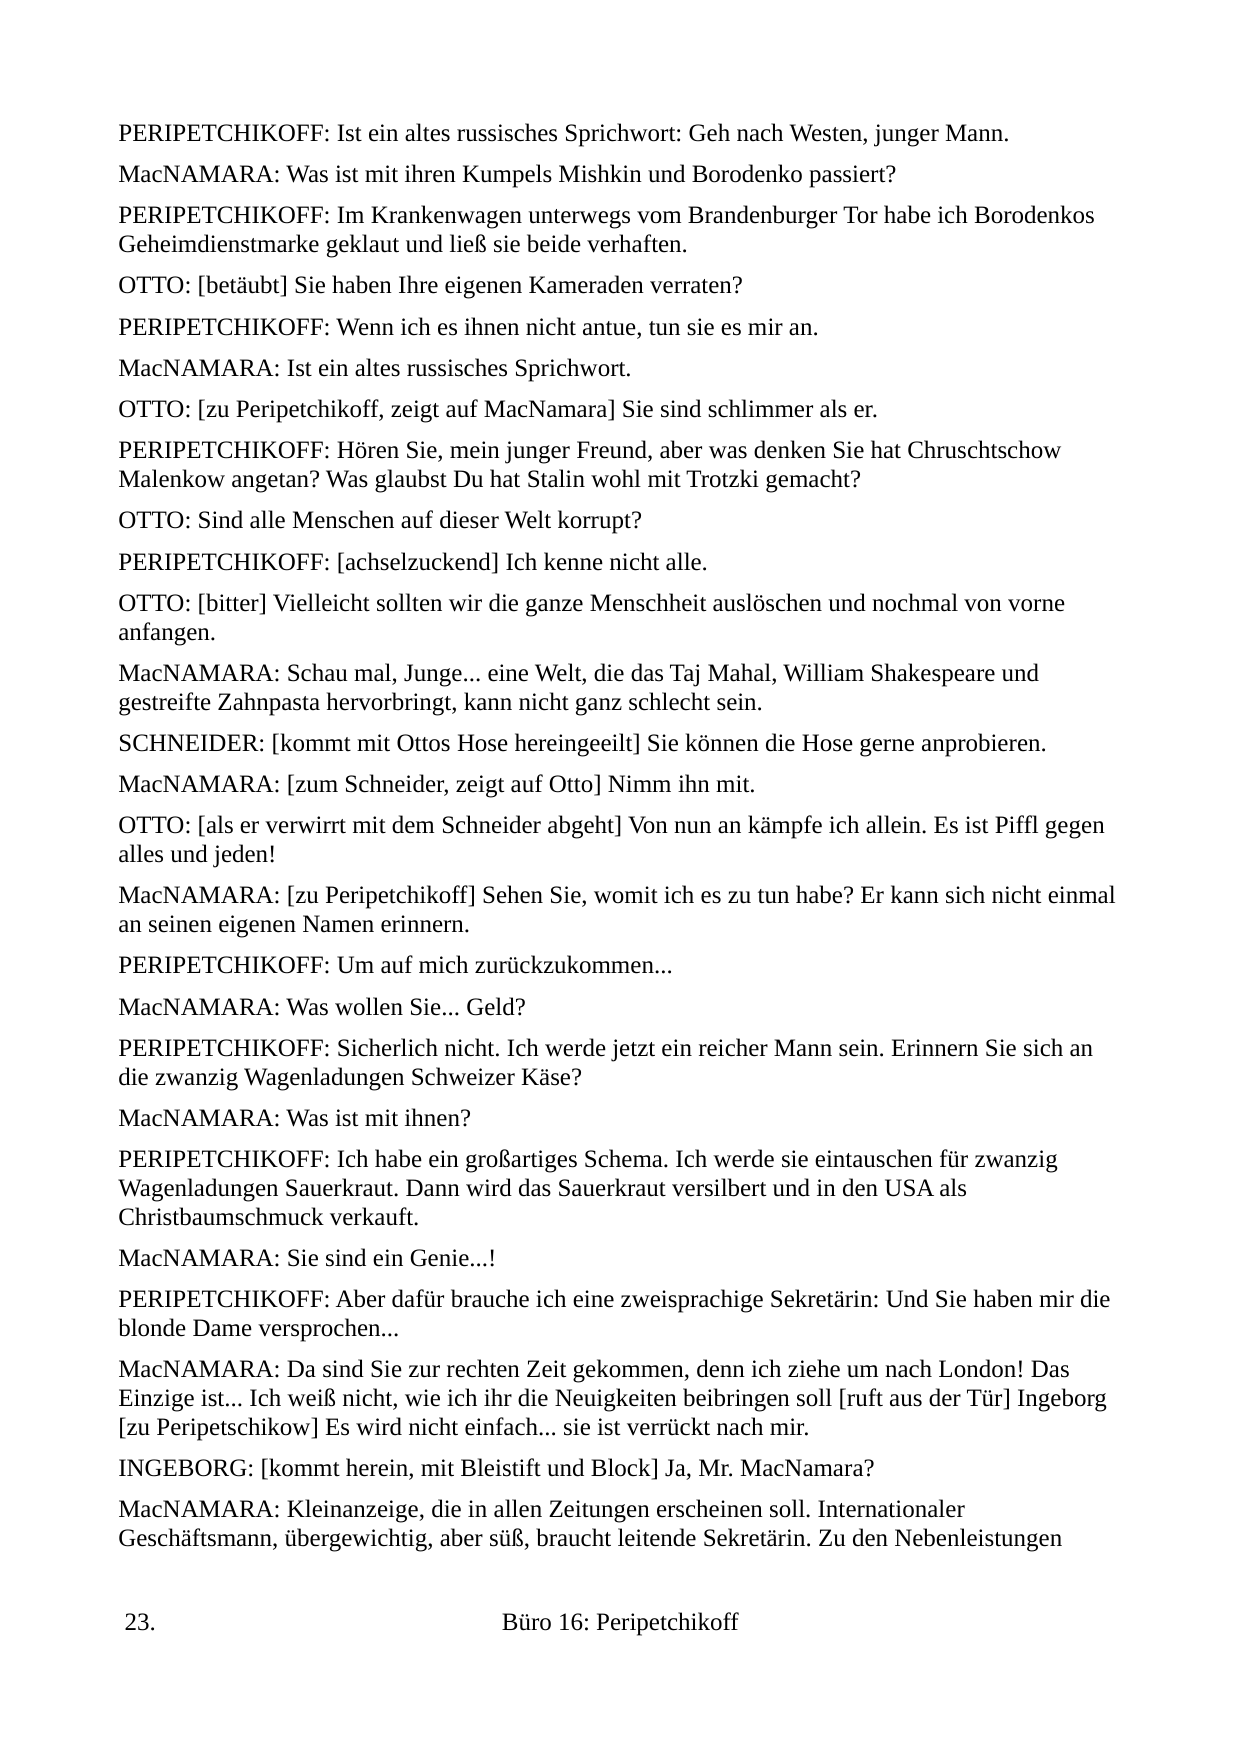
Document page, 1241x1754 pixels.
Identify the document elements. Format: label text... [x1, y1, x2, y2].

text OTTO: [betäubt] Sie haben Ihre eigenen Kameraden verraten? [118, 271, 1122, 299]
text OTTO: [bitter] Vielleicht sollten wir die ganze Menschheit auslöschen und nochmal von vorne anfangen. [118, 588, 1122, 646]
text MacNAMARA: Sie sind ein Genie...! [118, 1243, 1122, 1272]
text MacNAMARA: Schau mal, Junge... eine Welt, die das Taj Mahal, William Shakespeare und gestreifte Zahnpasta hervorbringt, kann nicht ganz schlecht sein. [118, 658, 1122, 716]
text MacNAMARA: Da sind Sie zur rechten Zeit gekommen, denn ich ziehe um nach London! Das Einzige ist... Ich weiß nicht, wie ich ihr die Neuigkeiten beibringen soll [ruft aus der Tür] Ingeborg [zu Peripetschikow] Es wird nicht einfach... sie ist verrückt nach mir. [118, 1354, 1122, 1441]
text MacNAMARA: [zum Schneider, zeigt auf Otto] Nimm ihn mit. [118, 769, 1122, 798]
text MacNAMARA: [zu Peripetchikoff] Sehen Sie, womit ich es zu tun habe? Er kann sich nicht einmal an seinen eigenen Namen erinnern. [118, 881, 1122, 938]
text PERIPETCHIKOFF: Aber dafür brauche ich eine zweisprachige Sekretärin: Und Sie haben mir die blonde Dame versprochen... [118, 1284, 1122, 1342]
text PERIPETCHIKOFF: Im Krankenwagen unterwegs vom Brandenburger Tor habe ich Borodenkos Geheimdienstmarke geklaut und ließ sie beide verhaften. [118, 201, 1122, 258]
text SCHNEIDER: [kommt mit Ottos Hose hereingeeilt] Sie können die Hose gerne anprobieren. [118, 728, 1122, 757]
text OTTO: Sind alle Menschen auf dieser Welt korrupt? [118, 506, 1122, 534]
text MacNAMARA: Was ist mit ihren Kumpels Mishkin und Borodenko passiert? [118, 159, 1122, 188]
text MacNAMARA: Was wollen Sie... Geld? [118, 992, 1122, 1021]
text MacNAMARA: Was ist mit ihnen? [118, 1103, 1122, 1132]
text OTTO: [zu Peripetchikoff, zeigt auf MacNamara] Sie sind schlimmer als er. [118, 394, 1122, 423]
text PERIPETCHIKOFF: Ist ein altes russisches Sprichwort: Geh nach Westen, junger Mann. [118, 118, 1122, 147]
text INGEBORG: [kommt herein, mit Bleistift und Block] Ja, Mr. MacNamara? [118, 1453, 1122, 1482]
text MacNAMARA: Ist ein altes russisches Sprichwort. [118, 353, 1122, 382]
text PERIPETCHIKOFF: [achselzuckend] Ich kenne nicht alle. [118, 547, 1122, 576]
text PERIPETCHIKOFF: Wenn ich es ihnen nicht antue, tun sie es mir an. [118, 312, 1122, 341]
text MacNAMARA: Kleinanzeige, die in allen Zeitungen erscheinen soll. Internationaler Geschäftsmann, übergewichtig, aber süß, braucht leitende Sekretärin. Zu den Nebenleistungen [118, 1494, 1122, 1552]
text PERIPETCHIKOFF: Sicherlich nicht. Ich werde jetzt ein reicher Mann sein. Erinnern Sie sich an die zwanzig Wagenladungen Schweizer Käse? [118, 1033, 1122, 1091]
text OTTO: [als er verwirrt mit dem Schneider abgeht] Von nun an kämpfe ich allein. Es ist Piffl gegen alles und jeden! [118, 811, 1122, 868]
text PERIPETCHIKOFF: Um auf mich zurückzukommen... [118, 951, 1122, 979]
text PERIPETCHIKOFF: Hören Sie, mein junger Freund, aber was denken Sie hat Chruschtschow Malenkow angetan? Was glaubst Du hat Stalin wohl mit Trotzki gemacht? [118, 436, 1122, 493]
text PERIPETCHIKOFF: Ich habe ein großartiges Schema. Ich werde sie eintauschen für zwanzig Wagenladungen Sauerkraut. Dann wird das Sauerkraut versilbert und in den USA als Christbaumschmuck verkauft. [118, 1144, 1122, 1231]
